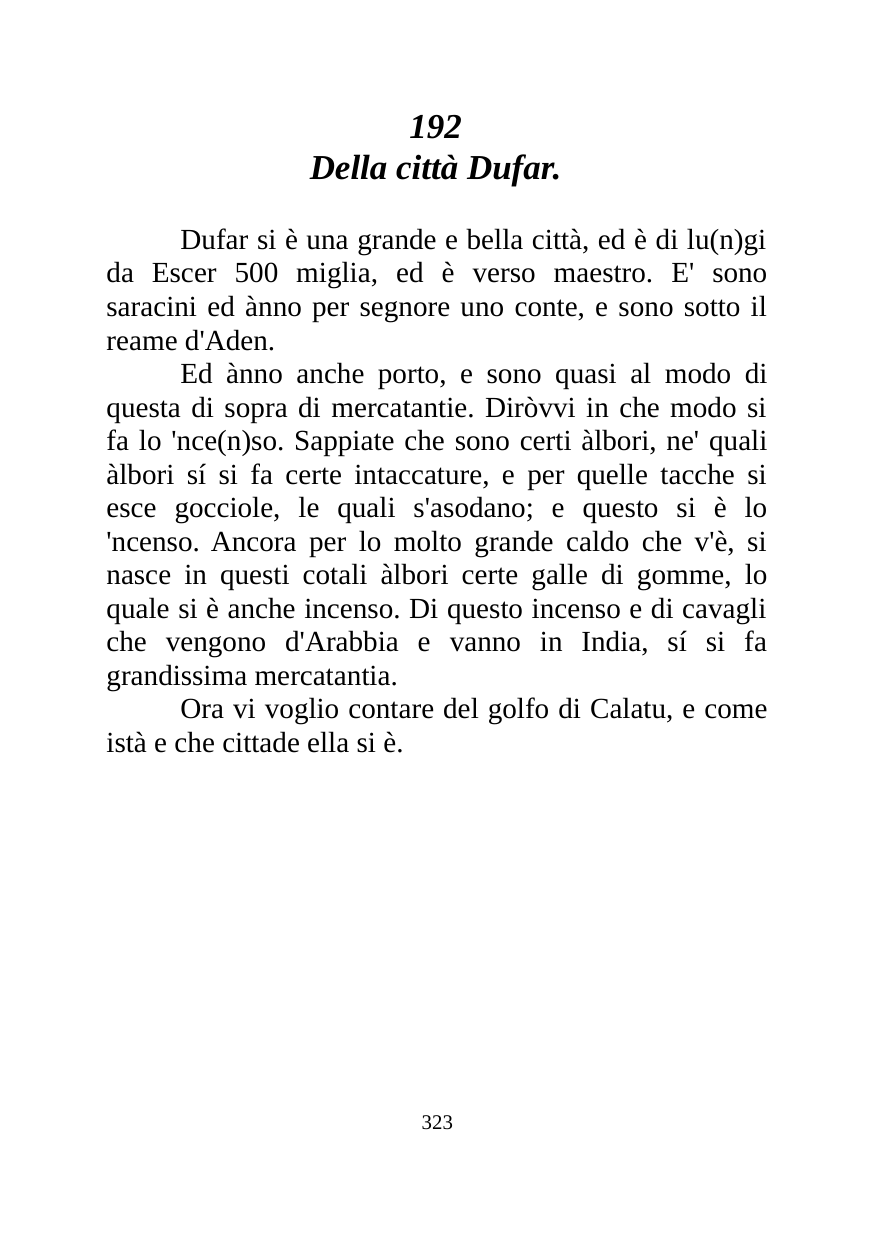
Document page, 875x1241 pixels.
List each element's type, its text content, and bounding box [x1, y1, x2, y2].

text Dufar si è una grande e bella città, ed è di lu(n)gi da Escer 500 miglia, ed è verso maestro. E' sono saracini ed ànno per segnore uno conte, e sono sotto il reame d'Aden. [106, 222, 768, 356]
text Ed ànno anche porto, e sono quasi al modo di questa di sopra di mercatantie. Diròvvi in che modo si fa lo 'nce(n)so. Sappiate che sono certi àlbori, ne' quali àlbori sí si fa certe intaccature, e per quelle tacche si esce gocciole, le quali s'asodano; e questo si è lo 'ncenso. Ancora per lo molto grande caldo che v'è, si nasce in questi cotali àlbori certe galle di gomme, lo quale si è anche incenso. Di questo incenso e di cavagli che vengono d'Arabbia e vanno in India, sí si fa grandissima mercatantia. [106, 356, 768, 692]
subtitle 192 Della città Dufar. [106, 106, 768, 187]
text Ora vi voglio contare del golfo di Calatu, e come istà e che cittade ella si è. [106, 692, 768, 759]
